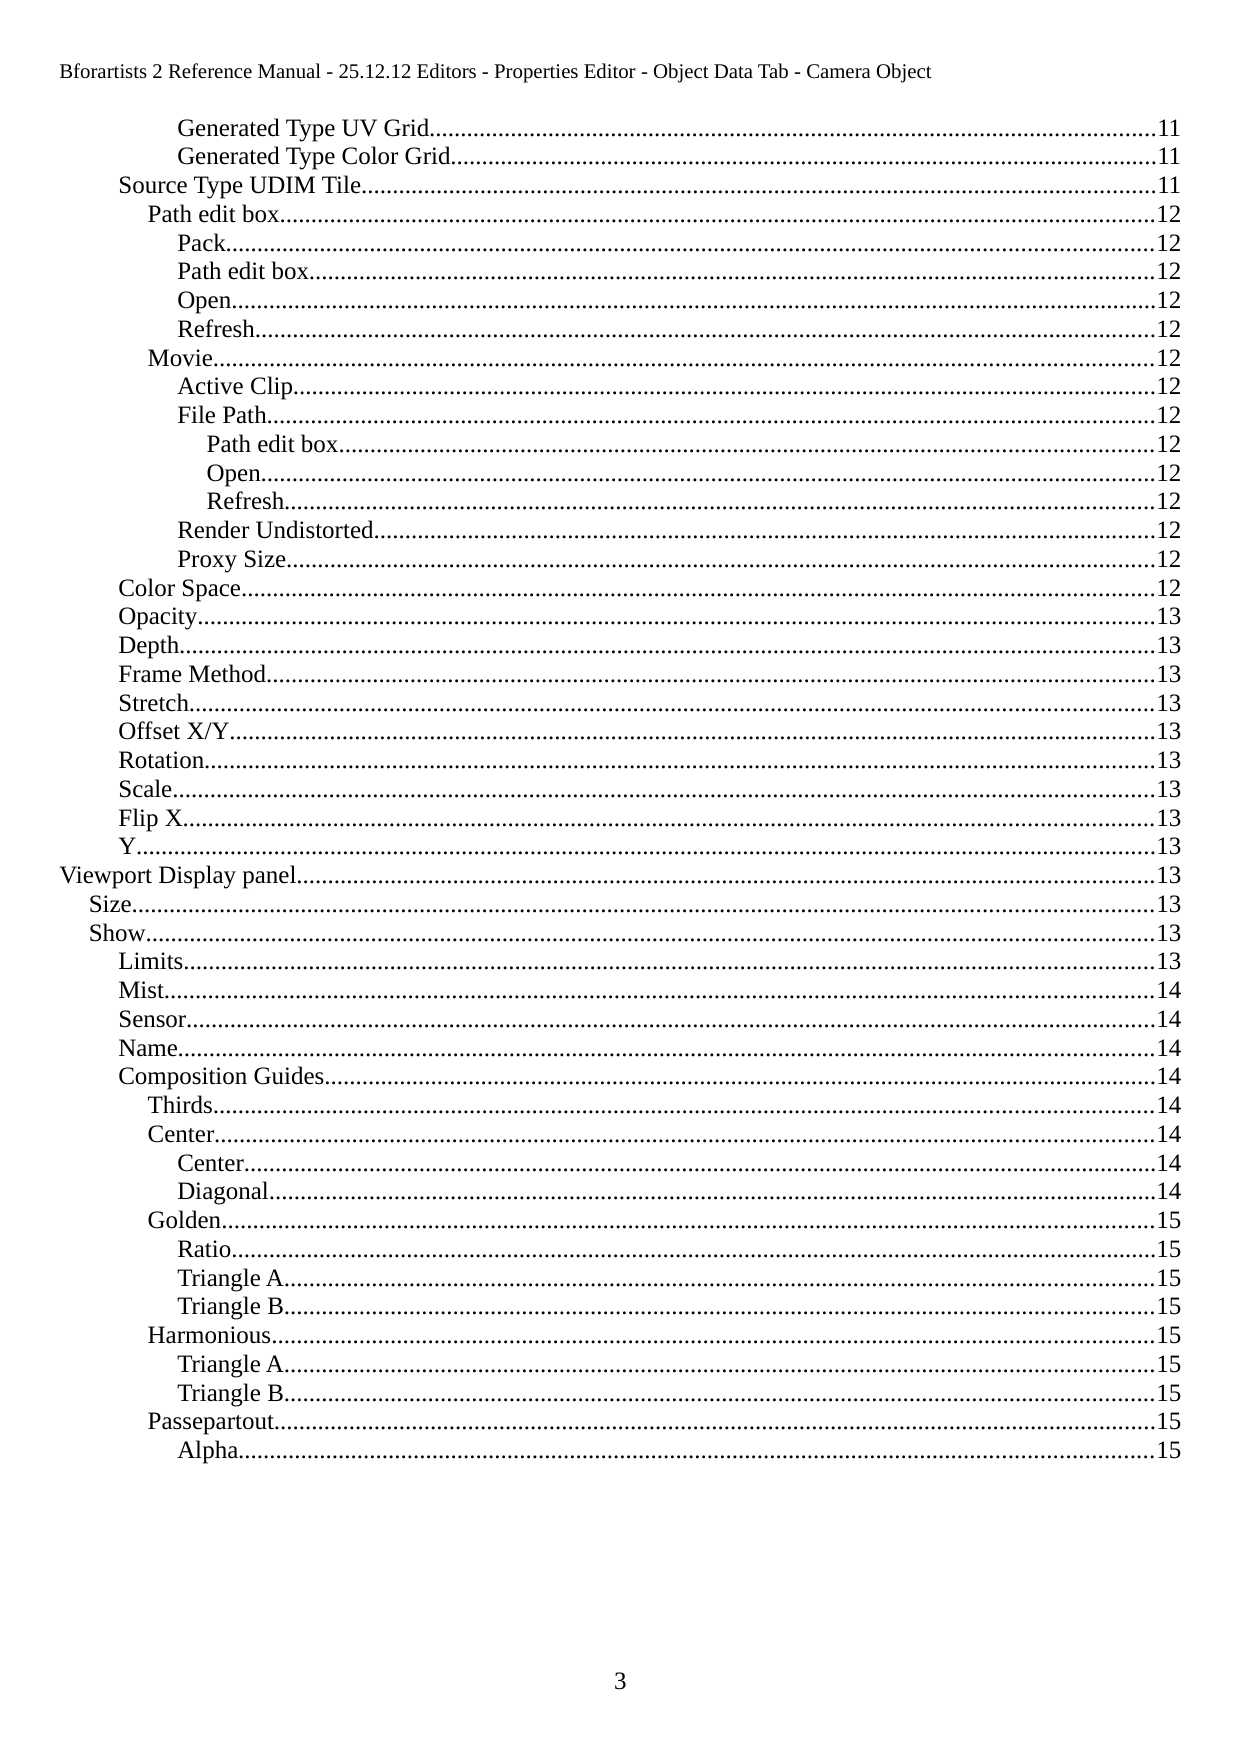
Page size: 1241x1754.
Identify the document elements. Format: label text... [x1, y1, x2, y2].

text Pack 12 [177, 228, 1181, 256]
text Composition Guides 14 [118, 1061, 1181, 1090]
text Render Undistorted 12 [177, 515, 1181, 544]
text Path edit box 12 [206, 429, 1181, 458]
text Refresh 12 [177, 314, 1181, 343]
text Alpha 15 [177, 1435, 1181, 1464]
text Y 13 [118, 831, 1181, 860]
text Depth 13 [118, 630, 1181, 659]
text Size 13 [88, 889, 1181, 918]
text Frame Method 13 [118, 659, 1181, 688]
text Triangle A 15 [177, 1349, 1181, 1378]
text Proxy Size 12 [177, 544, 1181, 573]
text Offset X/Y 13 [118, 716, 1181, 745]
text Triangle B 15 [177, 1291, 1181, 1320]
text Name 14 [118, 1033, 1181, 1061]
text Scale 13 [118, 774, 1181, 803]
text Open 12 [206, 458, 1181, 486]
text Triangle B 15 [177, 1378, 1181, 1406]
text Diagonal 14 [177, 1176, 1181, 1205]
text Active Clip 12 [177, 371, 1181, 400]
text Open 12 [177, 285, 1181, 314]
text Show 13 [88, 918, 1181, 946]
text Refresh 12 [206, 486, 1181, 515]
text Passepartout 15 [147, 1406, 1181, 1435]
text Flip X 13 [118, 803, 1181, 831]
text Center 14 [177, 1148, 1181, 1176]
text Triangle A 15 [177, 1263, 1181, 1291]
text File Path 12 [177, 400, 1181, 429]
text Generated Type UV Grid 11 [177, 113, 1181, 141]
text Stretch 13 [118, 688, 1181, 716]
text Thirds 14 [147, 1090, 1181, 1119]
text Color Space 12 [118, 573, 1181, 601]
text Sensor 14 [118, 1004, 1181, 1033]
text Source Type UDIM Tile 11 [118, 170, 1181, 199]
text Golden 15 [147, 1205, 1181, 1234]
text Ratio 15 [177, 1234, 1181, 1263]
text Rotation 13 [118, 745, 1181, 774]
text Path edit box 12 [147, 199, 1181, 228]
text Viewport Display panel 13 [59, 860, 1181, 889]
text Mist 14 [118, 975, 1181, 1004]
text Limits 13 [118, 946, 1181, 975]
text Movie 12 [147, 343, 1181, 371]
text Harmonious 15 [147, 1320, 1181, 1349]
text Opacity 13 [118, 601, 1181, 630]
text Center 14 [147, 1119, 1181, 1148]
text Path edit box 12 [177, 256, 1181, 285]
text Generated Type Color Grid 11 [177, 141, 1181, 170]
